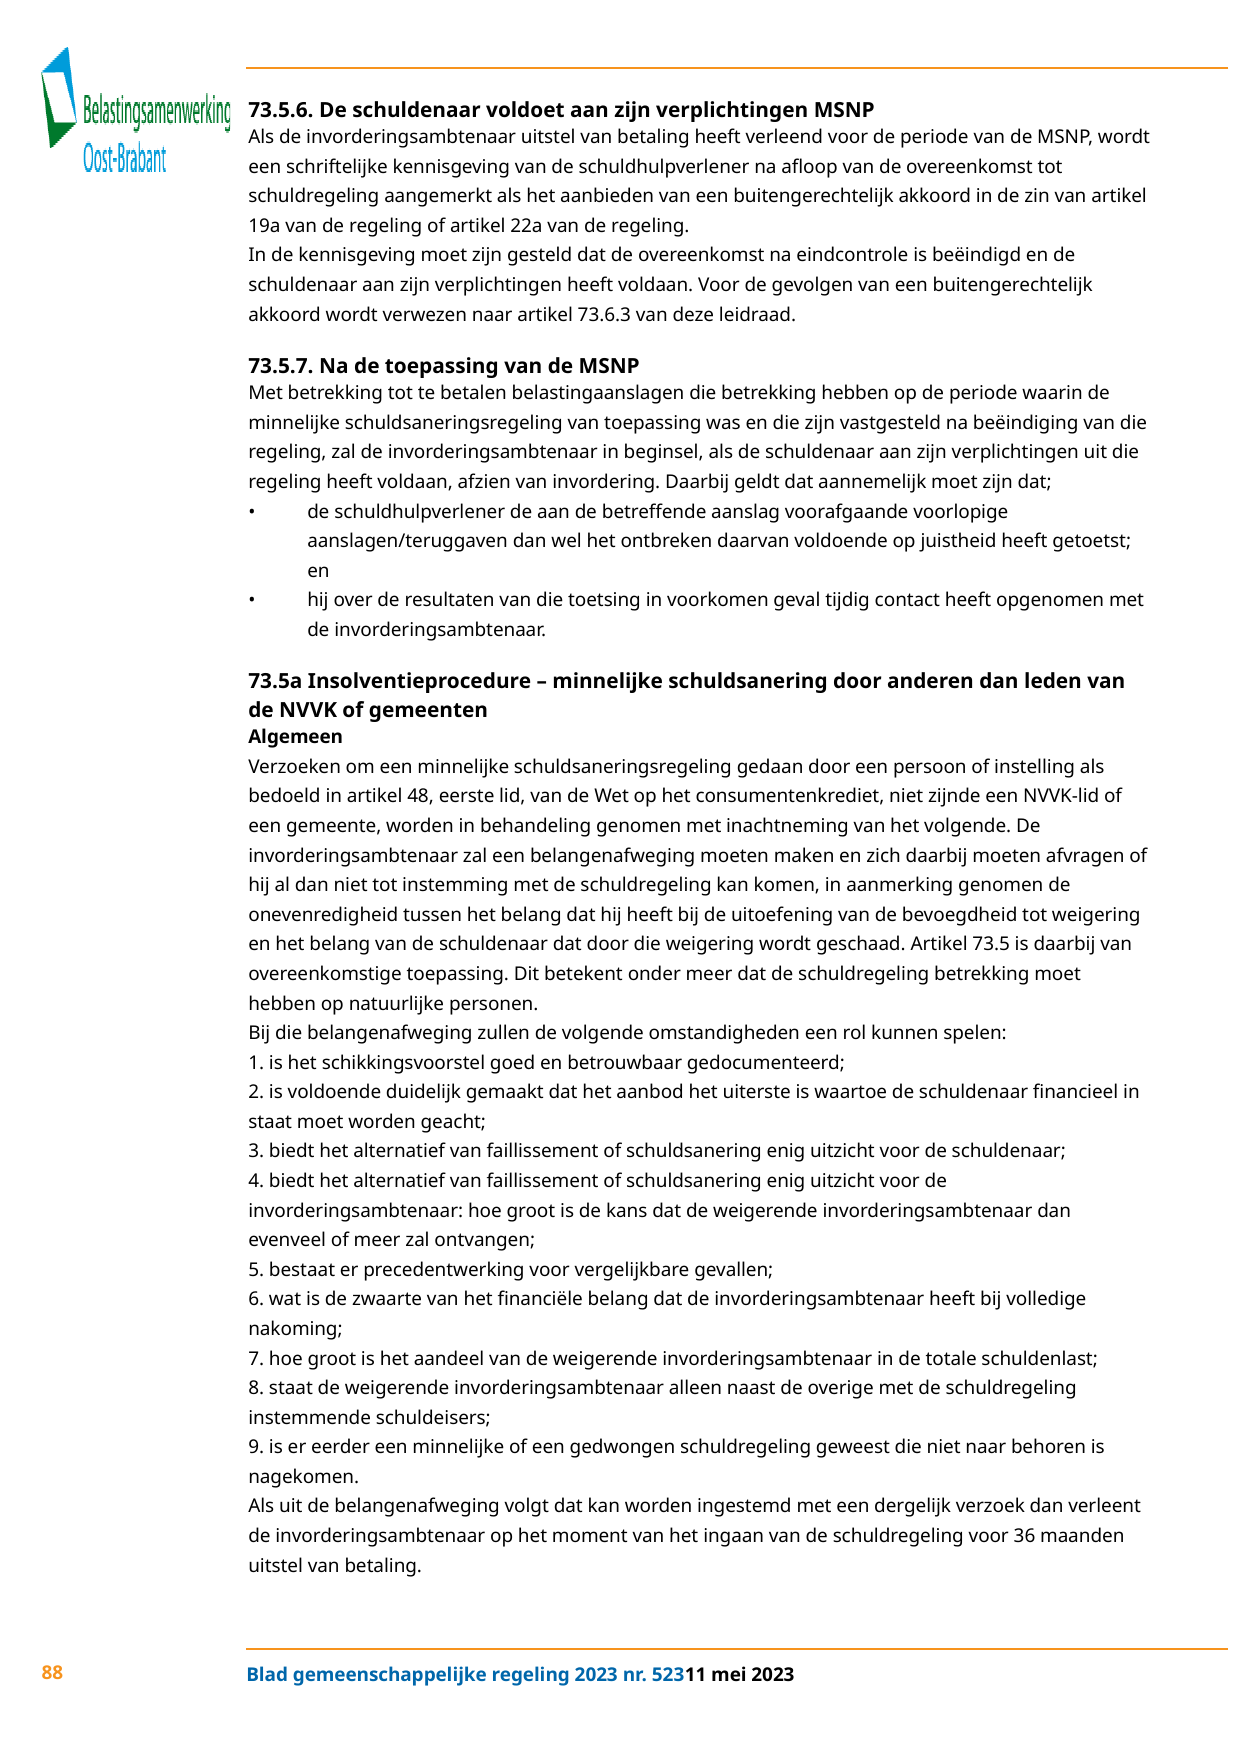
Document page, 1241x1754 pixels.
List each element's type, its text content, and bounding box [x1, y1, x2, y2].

list hij over de resultaten van die toetsing in voorkomen geval tijdig contact heeft opgenomen met de invorderingsambtenaar. [248, 587, 1152, 642]
text 9. is er eerder een minnelijke of een gedwongen schuldregeling geweest die niet naar behoren is nagekomen. [248, 1433, 1152, 1489]
text 73.5.7. Na de toepassing van de MSNP [248, 351, 1152, 379]
text 3. biedt het alternatief van faillissement of schuldsanering enig uitzicht voor de schuldenaar; [248, 1138, 1152, 1163]
text 73.5a Insolventieprocedure – minnelijke schuldsanering door anderen dan leden van de NVVK of gemeenten [248, 667, 1152, 723]
text Met betrekking tot te betalen belastingaanslagen die betrekking hebben op de periode waarin de minnelijke schuldsaneringsregeling van toepassing was en die zijn vastgesteld na beëindiging van die regeling, zal de invorderingsambtenaar in beginsel, als de schuldenaar aan zijn verplichtingen uit die regeling heeft voldaan, afzien van invordering. Daarbij geldt dat aannemelijk moet zijn dat; [248, 379, 1152, 494]
picture [129, 155, 134, 172]
text 8. staat de weigerende invorderingsambtenaar alleen naast de overige met de schuldregeling instemmende schuldeisers; [248, 1374, 1152, 1430]
text 73.5.6. De schuldenaar voldoet aan zijn verplichtingen MSNP [248, 95, 1152, 123]
text 7. hoe groot is het aandeel van de weigerende invorderingsambtenaar in de totale schuldenlast; [248, 1345, 1152, 1371]
text In de kennisgeving moet zijn gesteld dat de overeenkomst na eindcontrole is beëindigd en de schuldenaar aan zijn verplichtingen heeft voldaan. Voor de gevolgen van een buitengerechtelijk akkoord wordt verwezen naar artikel 73.6.3 van deze leidraad. [248, 242, 1152, 326]
picture [100, 161, 105, 172]
text Als de invorderingsambtenaar uitstel van betaling heeft verleend voor de periode van de MSNP, wordt een schriftelijke kennisgeving van de schuldhulpverlener na afloop van de overeenkomst tot schuldregeling aangemerkt als het aanbieden van een buitengerechtelijk akkoord in de zin van artikel 19a van de regeling of artikel 22a van de regeling. [248, 123, 1152, 238]
text Als uit de belangenafweging volgt dat kan worden ingestemd met een dergelijk verzoek dan verleent de invorderingsambtenaar op het moment van het ingaan van de schuldregeling voor 36 maanden uitstel van betaling. [248, 1493, 1152, 1578]
text 1. is het schikkingsvoorstel goed en betrouwbaar gedocumenteerd; [248, 1049, 1152, 1075]
text 2. is voldoende duidelijk gemaakt dat het aanbod het uiterste is waartoe de schuldenaar financieel in staat moet worden geacht; [248, 1078, 1152, 1134]
picture [86, 146, 91, 169]
text Verzoeken om een minnelijke schuldsaneringsregeling gedaan door een persoon of instelling als bedoeld in artikel 48, eerste lid, van de Wet op het consumentenkrediet, niet zijnde een NVVK-lid of een gemeente, worden in behandeling genomen met inachtneming van het volgende. De invorderingsambtenaar zal een belangenafweging moeten maken en zich daarbij moeten afvragen of hij al dan niet tot instemming met de schuldregeling kan komen, in aanmerking genomen de onevenredigheid tussen het belang dat hij heeft bij de uitoefening van de bevoegdheid tot weigering en het belang van de schuldenaar dat door die weigering wordt geschaad. Artikel 73.5 is daarbij van overeenkomstige toepassing. Dit betekent onder meer dat de schuldregeling betrekking moet hebben op natuurlijke personen. [248, 753, 1152, 1016]
list de schuldhulpverlener de aan de betreffende aanslag voorafgaande voorlopige aanslagen/teruggaven dan wel het ontbreken daarvan voldoende op juistheid heeft getoetst; en [248, 498, 1152, 583]
picture [41, 47, 231, 172]
text Algemeen [248, 723, 1152, 749]
picture [91, 163, 96, 172]
text 4. biedt het alternatief van faillissement of schuldsanering enig uitzicht voor de invorderingsambtenaar: hoe groot is de kans dat de weigerende invorderingsambtenaar dan evenveel of meer zal ontvangen; [248, 1167, 1152, 1252]
text Bij die belangenafweging zullen de volgende omstandigheden een rol kunnen spelen: [248, 1019, 1152, 1045]
text 5. bestaat er precedentwerking voor vergelijkbare gevallen; [248, 1256, 1152, 1282]
text 6. wat is de zwaarte van het financiële belang dat de invorderingsambtenaar heeft bij volledige nakoming; [248, 1286, 1152, 1341]
